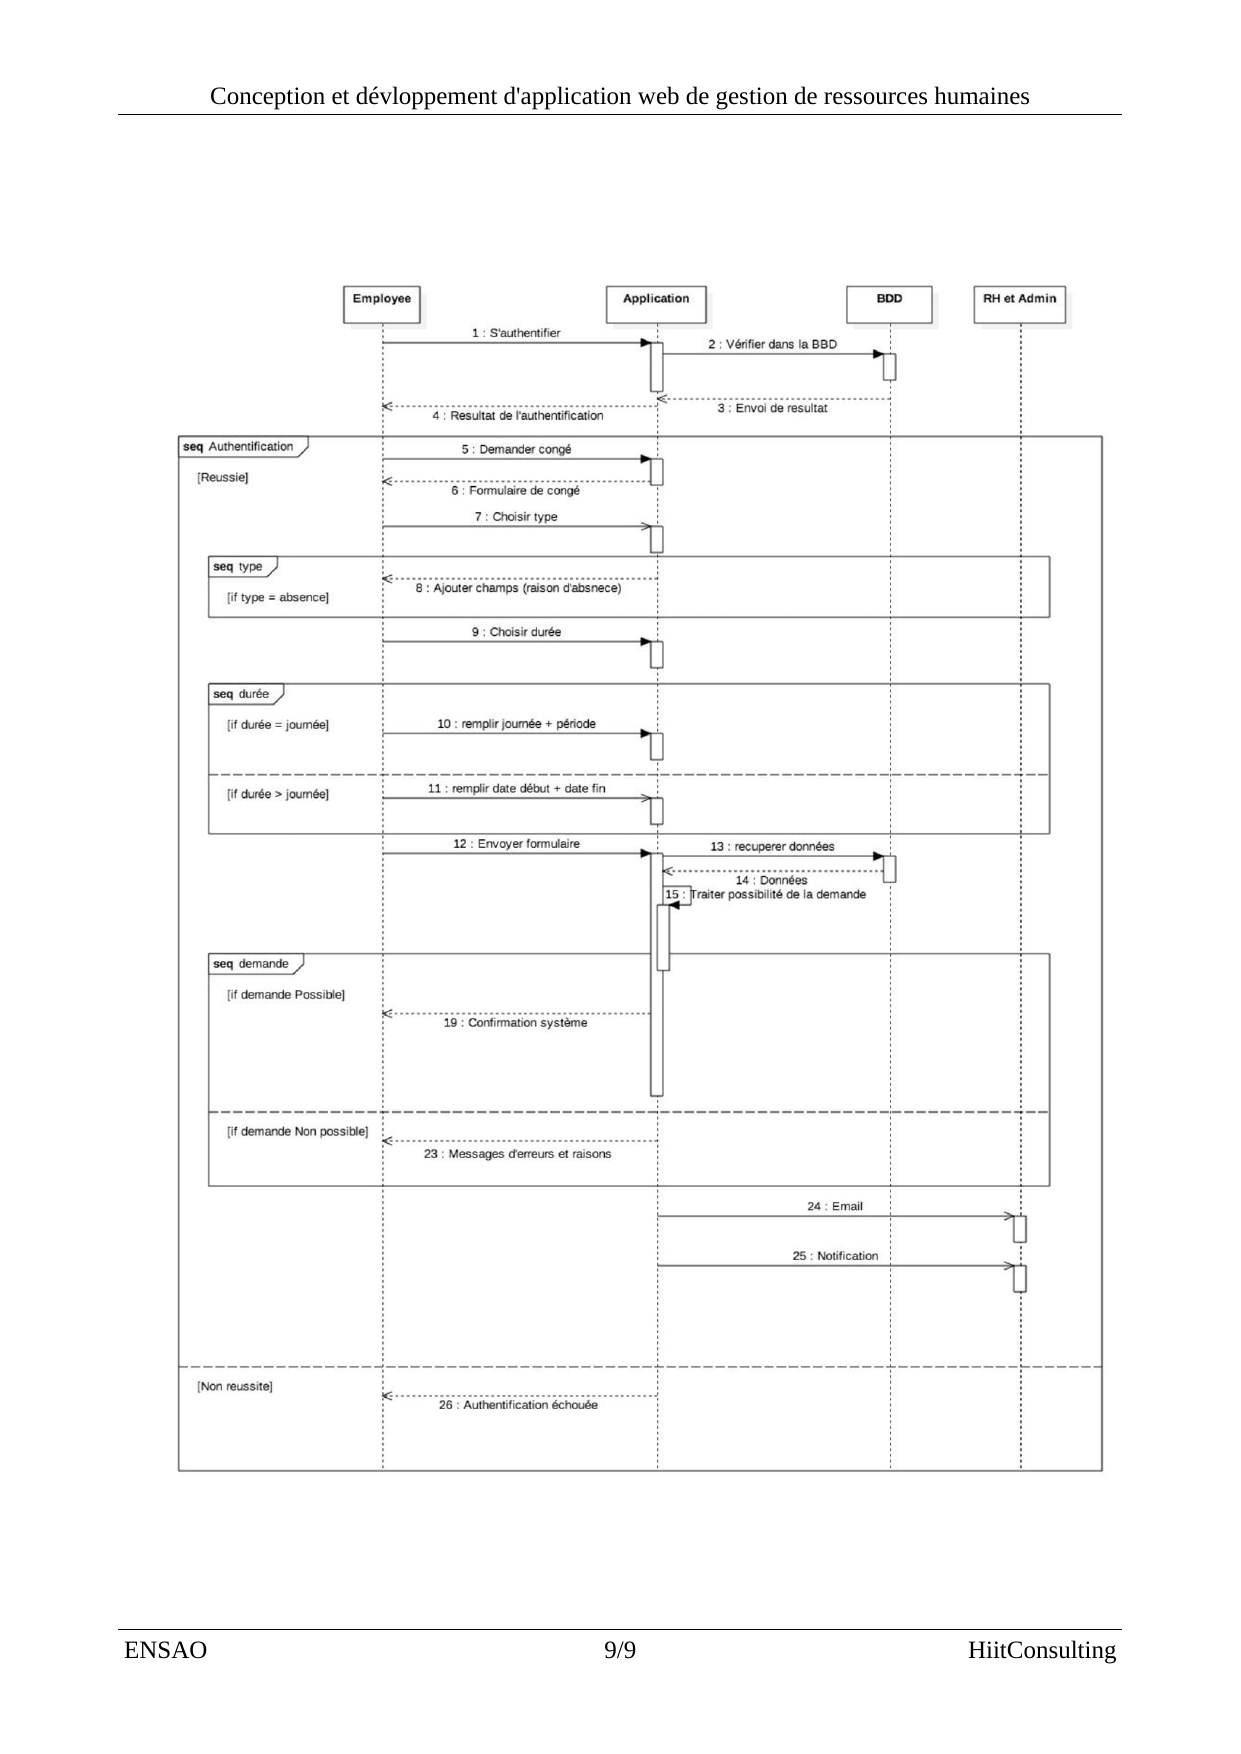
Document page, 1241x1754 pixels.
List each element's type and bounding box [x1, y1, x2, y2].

picture [159, 250, 1135, 1495]
